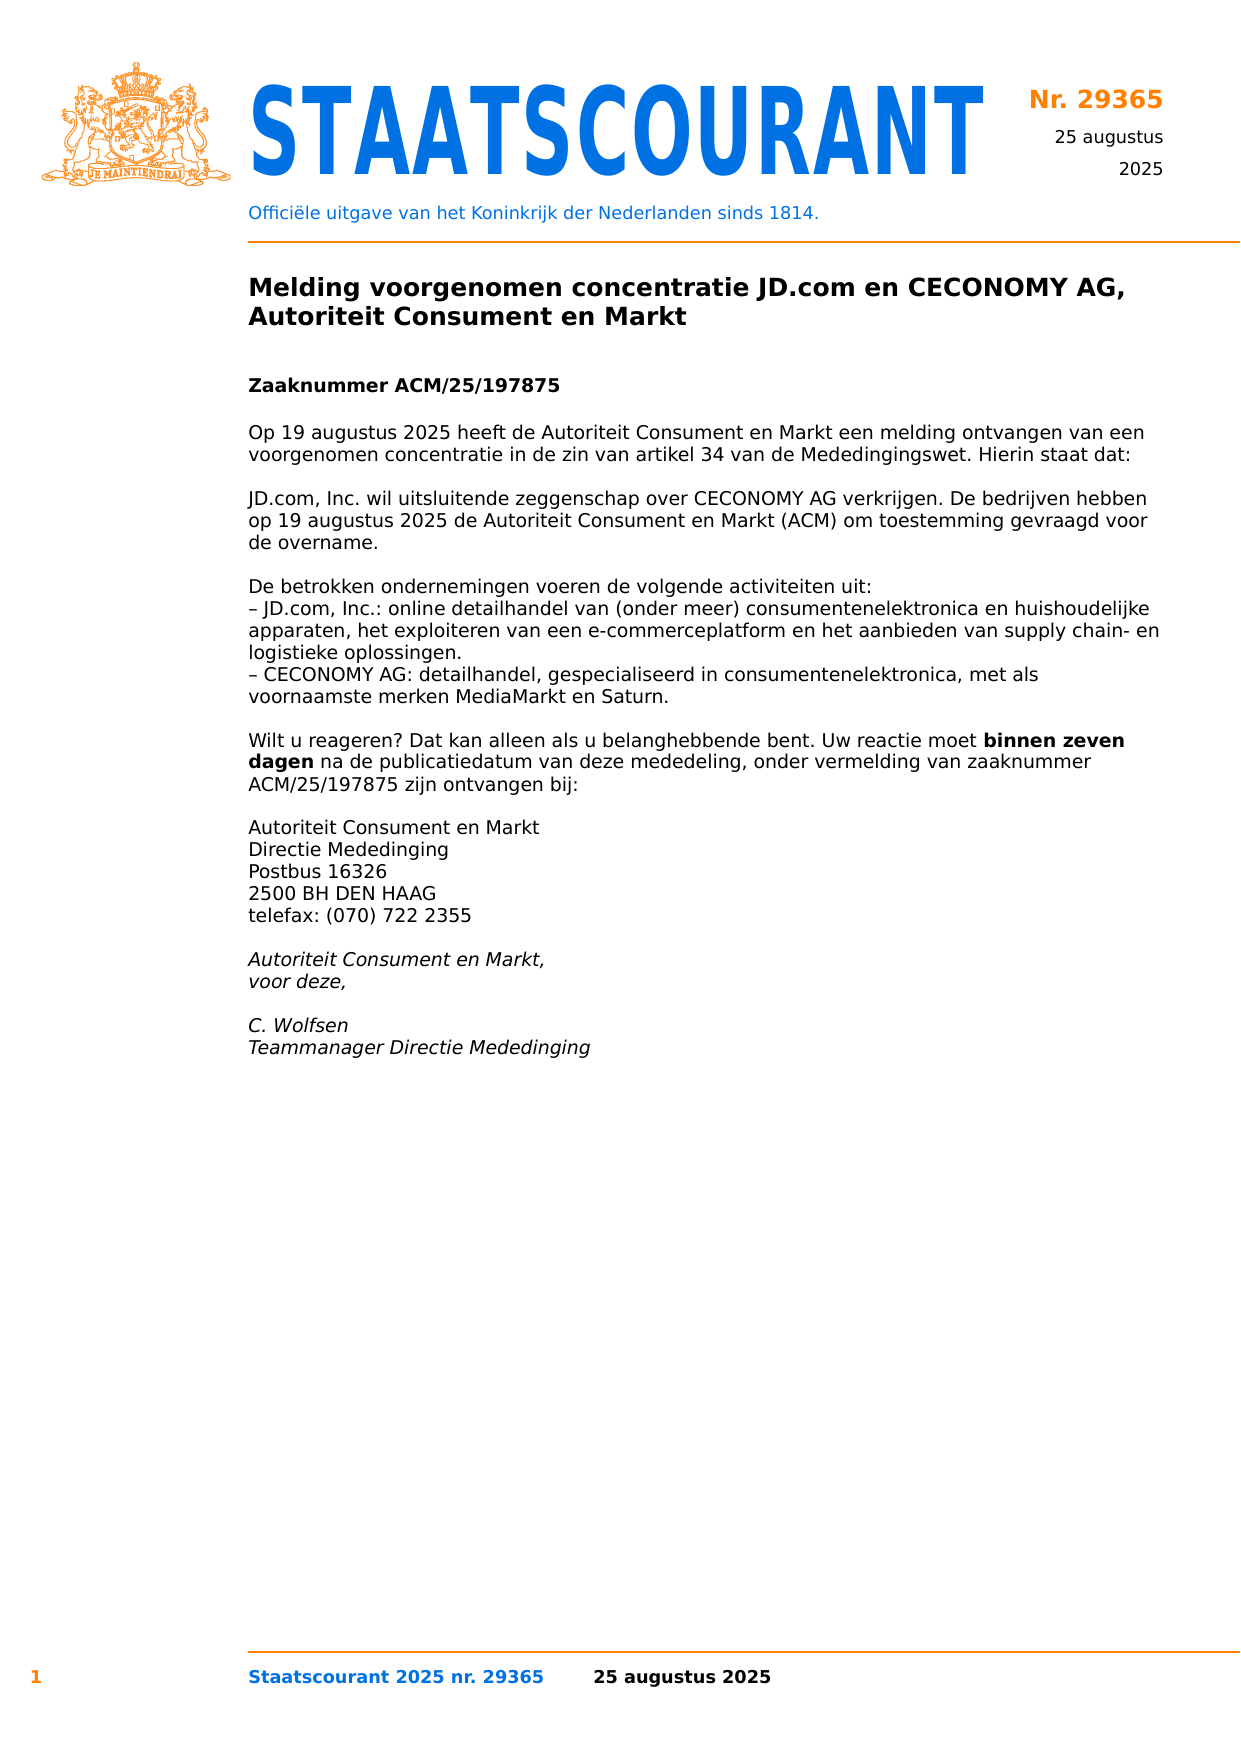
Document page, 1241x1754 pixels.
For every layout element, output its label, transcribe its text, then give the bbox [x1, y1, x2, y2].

text De betrokken ondernemingen voeren de volgende activiteiten uit: [248, 576, 1163, 598]
table_cell 25 augustus [998, 121, 1240, 153]
text Wilt u reageren? Dat kan alleen als u belanghebbende bent. Uw reactie moet binnen zeven dagen na de publicatiedatum van deze mededeling, onder vermelding van zaaknummer ACM/25/197875 zijn ontvangen bij: [248, 729, 1163, 795]
table_cell Officiële uitgave van het Koninkrijk der Nederlanden sinds 1814. [248, 203, 1240, 241]
text 2500 BH DEN HAAG [248, 883, 1163, 905]
table_header STAATSCOURANT [248, 62, 998, 203]
text Directie Mededinging [248, 839, 1163, 861]
subtitle Zaaknummer ACM/25/197875 [248, 375, 1163, 397]
text – JD.com, Inc.: online detailhandel van (onder meer) consumentenelektronica en huishoudelijke apparaten, het exploiteren van een e-commerceplatform en het aanbieden van supply chain- en logistieke oplossingen. [248, 598, 1163, 664]
text telefax: (070) 722 2355 [248, 905, 1163, 927]
text Autoriteit Consument en Markt [248, 817, 1163, 839]
subtitle Melding voorgenomen concentratie JD.com en CECONOMY AG, Autoriteit Consument en Markt [248, 273, 1163, 331]
text – CECONOMY AG: detailhandel, gespecialiseerd in consumentenelektronica, met als voornaamste merken MediaMarkt en Saturn. [248, 664, 1163, 708]
picture [41, 62, 231, 186]
text JD.com, Inc. wil uitsluitende zeggenschap over CECONOMY AG verkrijgen. De bedrijven hebben op 19 augustus 2025 de Autoriteit Consument en Markt (ACM) om toestemming gevraagd voor de overname. [248, 488, 1163, 554]
text Op 19 augustus 2025 heeft de Autoriteit Consument en Markt een melding ontvangen van een voorgenomen concentratie in de zin van artikel 34 van de Mededingingswet. Hierin staat dat: [248, 422, 1163, 466]
table_cell 2025 [998, 153, 1240, 203]
table_header Nr. 29365 [998, 62, 1240, 121]
table_header [25, 62, 248, 241]
text Postbus 16326 [248, 861, 1163, 883]
text Autoriteit Consument en Markt, voor deze, C. Wolfsen Teammanager Directie Mededinging [248, 949, 1163, 1059]
